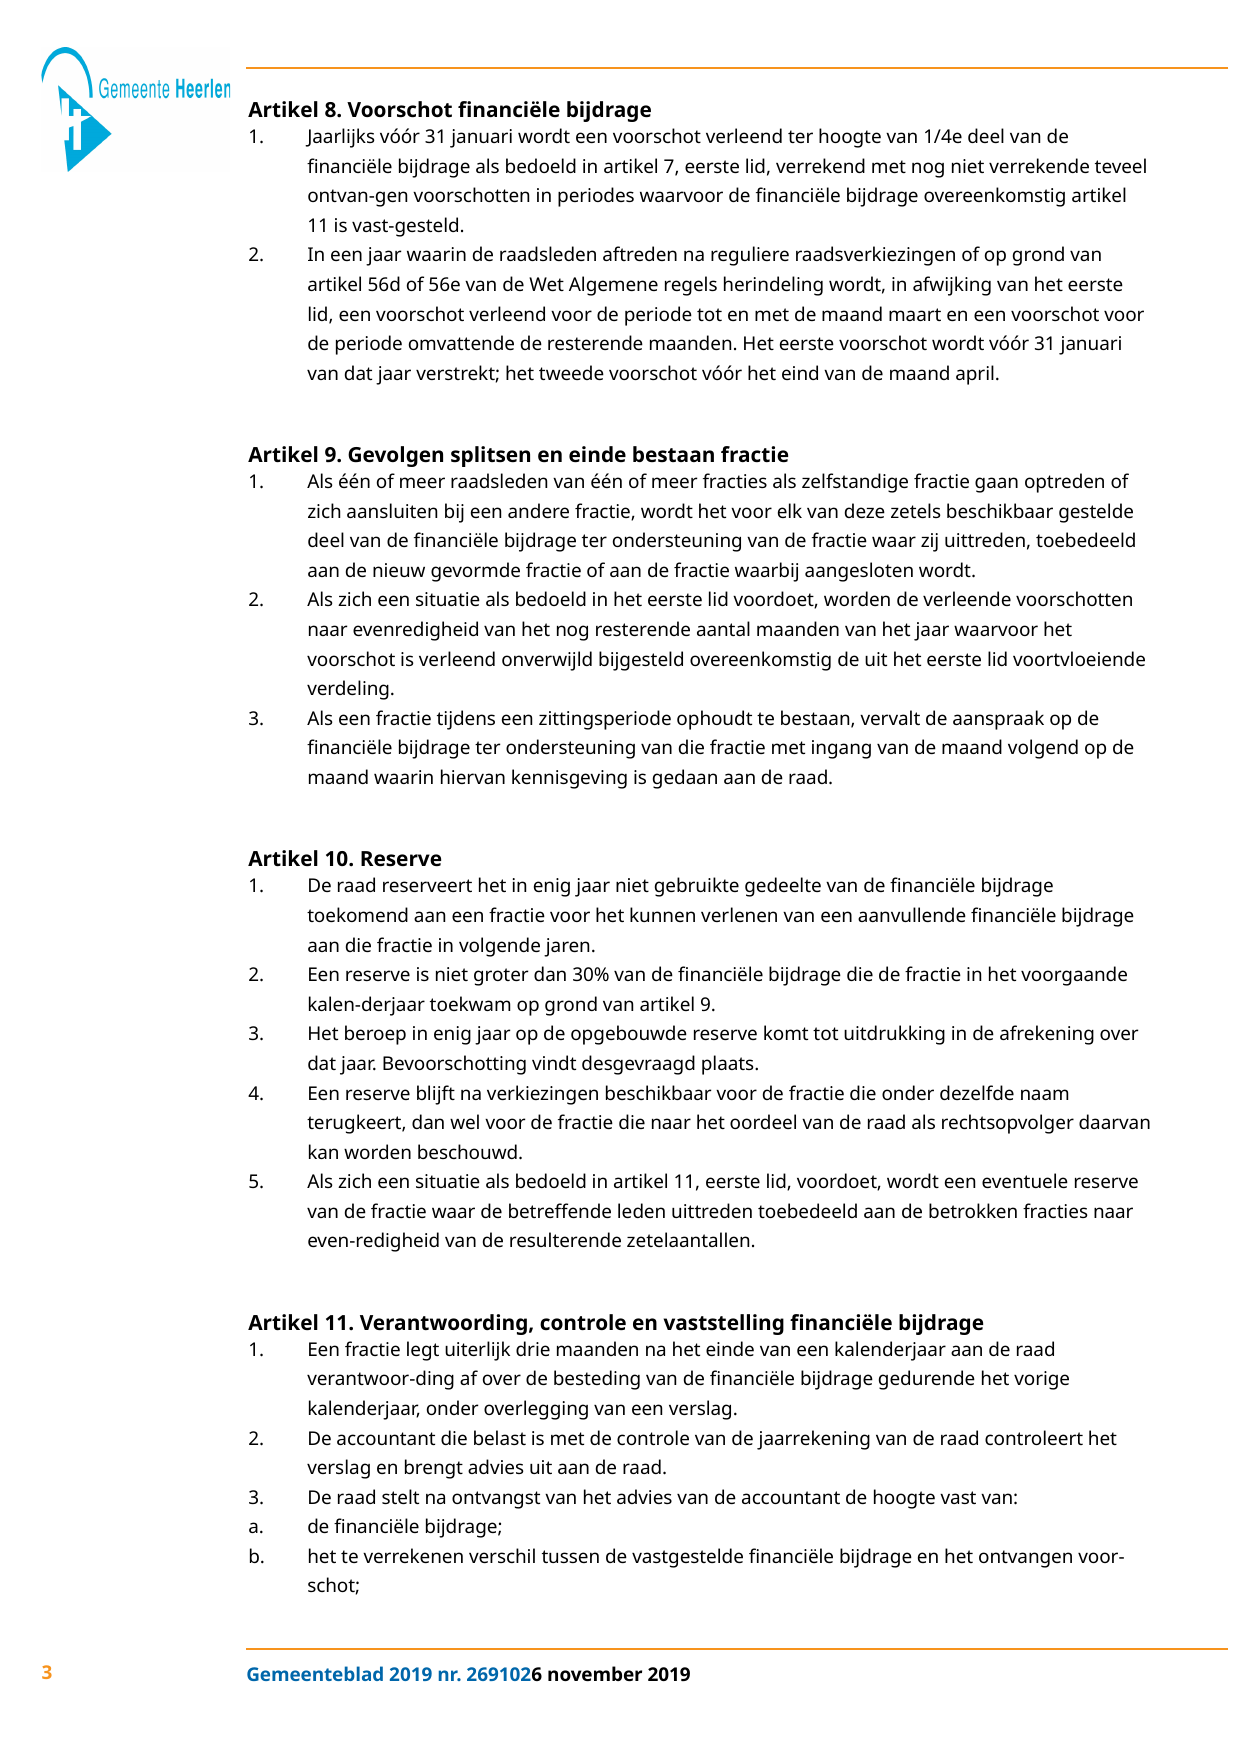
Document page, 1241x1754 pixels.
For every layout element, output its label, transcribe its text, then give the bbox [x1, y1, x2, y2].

text Artikel 9. Gevolgen splitsen en einde bestaan fractie [248, 440, 1152, 468]
picture [41, 47, 231, 172]
list In een jaar waarin de raadsleden aftreden na reguliere raadsverkiezingen of op grond van artikel 56d of 56e van de Wet Algemene regels herindeling wordt, in afwijking van het eerste lid, een voorschot verleend voor de periode tot en met de maand maart en een voorschot voor de periode omvattende de resterende maanden. Het eerste voorschot wordt vóór 31 januari van dat jaar verstrekt; het tweede voorschot vóór het eind van de maand april. [248, 242, 1152, 386]
list Een reserve is niet groter dan 30% van de financiële bijdrage die de fractie in het voorgaande kalen-derjaar toekwam op grond van artikel 9. [248, 961, 1152, 1017]
list Jaarlijks vóór 31 januari wordt een voorschot verleend ter hoogte van 1/4e deel van de financiële bijdrage als bedoeld in artikel 7, eerste lid, verrekend met nog niet verrekende teveel ontvan-gen voorschotten in periodes waarvoor de financiële bijdrage overeenkomstig artikel 11 is vast-gesteld. [248, 123, 1152, 238]
text Artikel 8. Voorschot financiële bijdrage [248, 95, 1152, 123]
list Als een fractie tijdens een zittingsperiode ophoudt te bestaan, vervalt de aanspraak op de financiële bijdrage ter ondersteuning van die fractie met ingang van de maand volgend op de maand waarin hiervan kennisgeving is gedaan aan de raad. [248, 705, 1152, 790]
list Het beroep in enig jaar op de opgebouwde reserve komt tot uitdrukking in de afrekening over dat jaar. Bevoorschotting vindt desgevraagd plaats. [248, 1021, 1152, 1076]
list Als zich een situatie als bedoeld in artikel 11, eerste lid, voordoet, wordt een eventuele reserve van de fractie waar de betreffende leden uittreden toebedeeld aan de betrokken fracties naar even-redigheid van de resulterende zetelaantallen. [248, 1168, 1152, 1253]
text Artikel 11. Verantwoording, controle en vaststelling financiële bijdrage [248, 1308, 1152, 1336]
list de financiële bijdrage; [248, 1513, 1152, 1539]
picture [41, 47, 59, 70]
list Een fractie legt uiterlijk drie maanden na het einde van een kalenderjaar aan de raad verantwoor-ding af over de besteding van de financiële bijdrage gedurende het vorige kalenderjaar, onder overlegging van een verslag. [248, 1336, 1152, 1421]
list De accountant die belast is met de controle van de jaarrekening van de raad controleert het verslag en brengt advies uit aan de raad. [248, 1425, 1152, 1480]
list De raad stelt na ontvangst van het advies van de accountant de hoogte vast van: [248, 1484, 1152, 1510]
list het te verrekenen verschil tussen de vastgestelde financiële bijdrage en het ontvangen voor-schot; [248, 1543, 1152, 1598]
list De raad reserveert het in enig jaar niet gebruikte gedeelte van de financiële bijdrage toekomend aan een fractie voor het kunnen verlenen van een aanvullende financiële bijdrage aan die fractie in volgende jaren. [248, 873, 1152, 957]
list Als één of meer raadsleden van één of meer fracties als zelfstandige fractie gaan optreden of zich aansluiten bij een andere fractie, wordt het voor elk van deze zetels beschikbaar gestelde deel van de financiële bijdrage ter ondersteuning van de fractie waar zij uittreden, toebedeeld aan de nieuw gevormde fractie of aan de fractie waarbij aangesloten wordt. [248, 468, 1152, 583]
list Als zich een situatie als bedoeld in het eerste lid voordoet, worden de verleende voorschotten naar evenredigheid van het nog resterende aantal maanden van het jaar waarvoor het voorschot is verleend onverwijld bijgesteld overeenkomstig de uit het eerste lid voortvloeiende verdeling. [248, 587, 1152, 701]
text Artikel 10. Reserve [248, 844, 1152, 873]
list Een reserve blijft na verkiezingen beschikbaar voor de fractie die onder dezelfde naam terugkeert, dan wel voor de fractie die naar het oordeel van de raad als rechtsopvolger daarvan kan worden beschouwd. [248, 1080, 1152, 1164]
